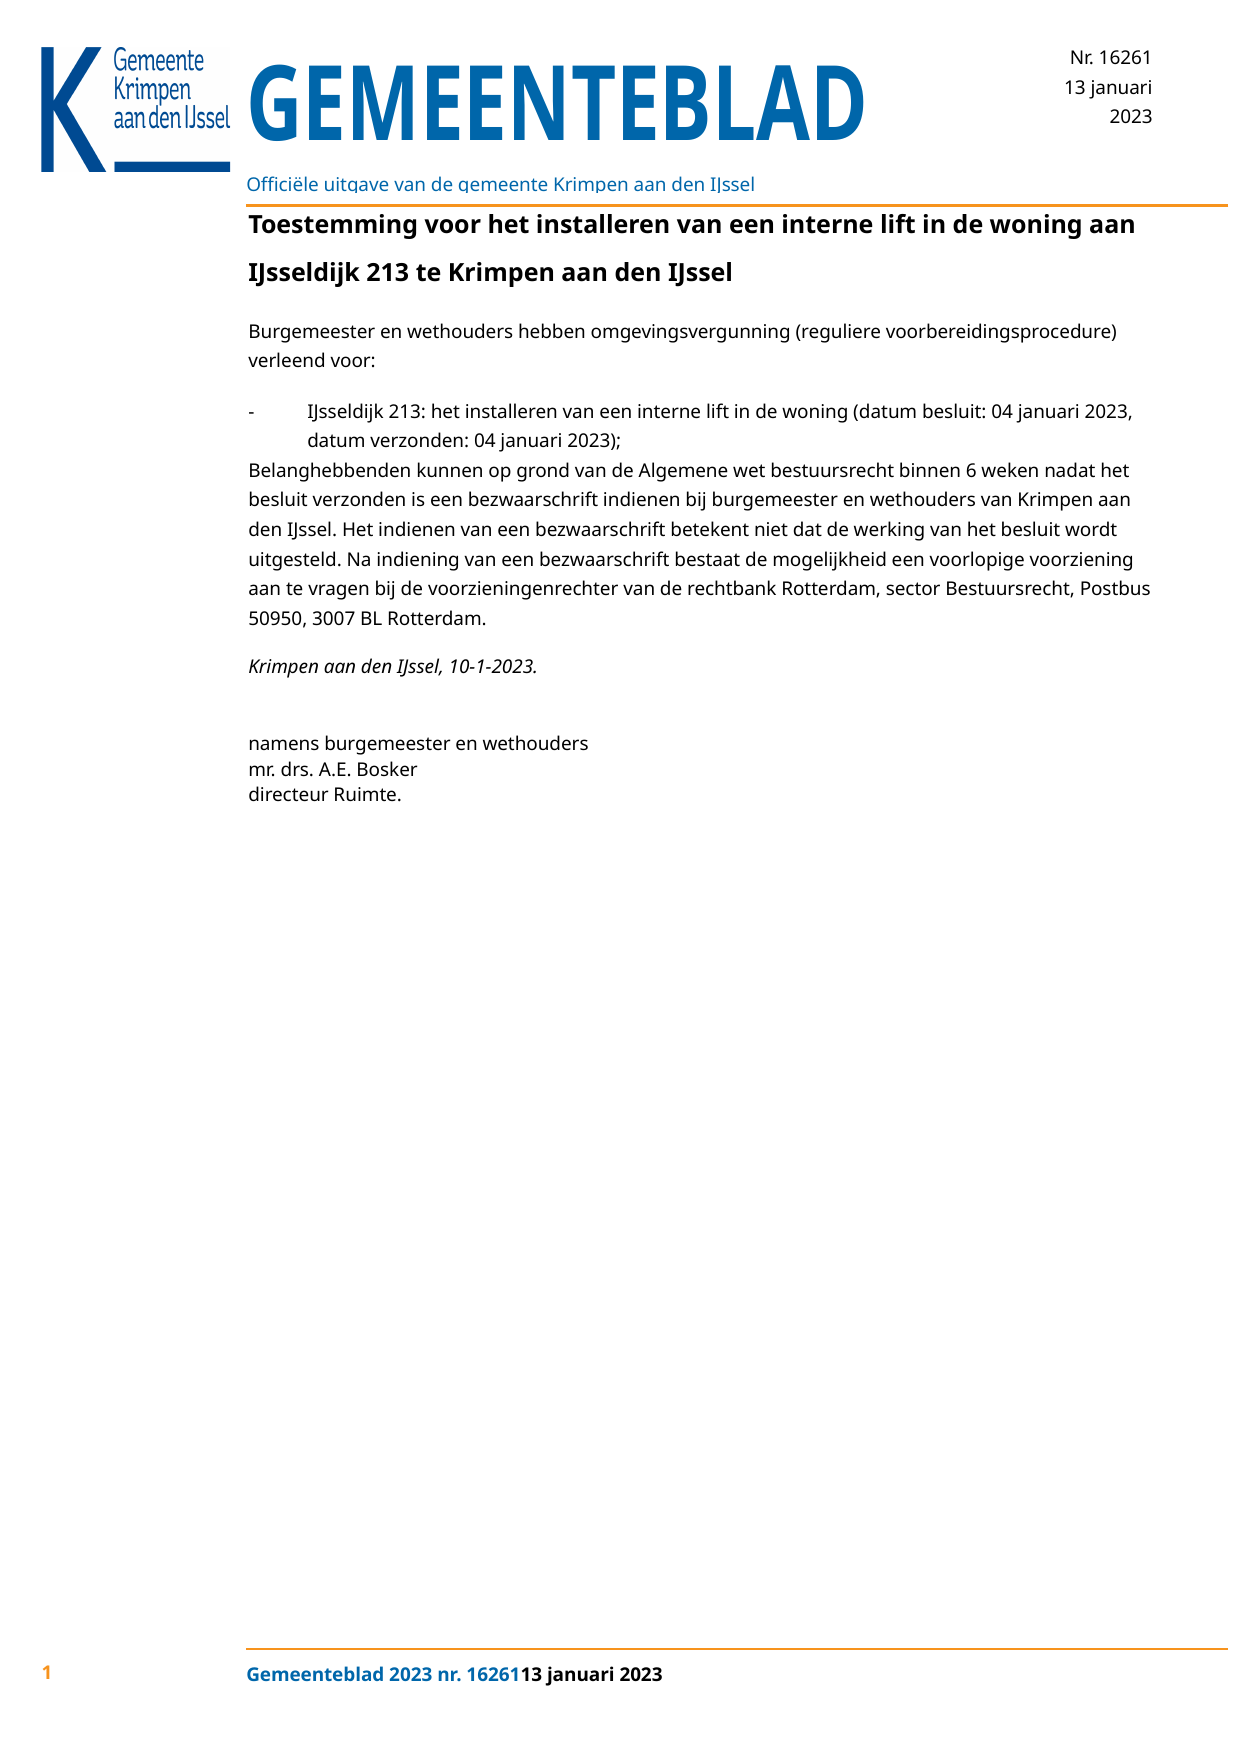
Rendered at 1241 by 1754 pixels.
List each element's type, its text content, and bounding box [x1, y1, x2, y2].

text mr. drs. A.E. Bosker [248, 756, 1152, 781]
text Toestemming voor het installeren van een interne lift in de woning aan IJsseldijk 213 te Krimpen aan den IJssel [248, 207, 1152, 288]
text namens burgemeester en wethouders [248, 730, 1152, 756]
text Krimpen aan den IJssel, 10-1-2023. [248, 653, 1152, 678]
text directeur Ruimte. [248, 781, 1152, 807]
text Burgemeester en wethouders hebben omgevingsvergunning (reguliere voorbereidingsprocedure) verleend voor: [248, 318, 1152, 373]
picture [41, 47, 231, 172]
list IJsseldijk 213: het installeren van een interne lift in de woning (datum besluit: 04 januari 2023, datum verzonden: 04 januari 2023); [248, 398, 1152, 453]
text Belanghebbenden kunnen op grond van de Algemene wet bestuursrecht binnen 6 weken nadat het besluit verzonden is een bezwaarschrift indienen bij burgemeester en wethouders van Krimpen aan den IJssel. Het indienen van een bezwaarschrift betekent niet dat de werking van het besluit wordt uitgesteld. Na indiening van een bezwaarschrift bestaat de mogelijkheid een voorlopige voorziening aan te vragen bij de voorzieningenrechter van de rechtbank Rotterdam, sector Bestuursrecht, Postbus 50950, 3007 BL Rotterdam. [248, 457, 1152, 631]
